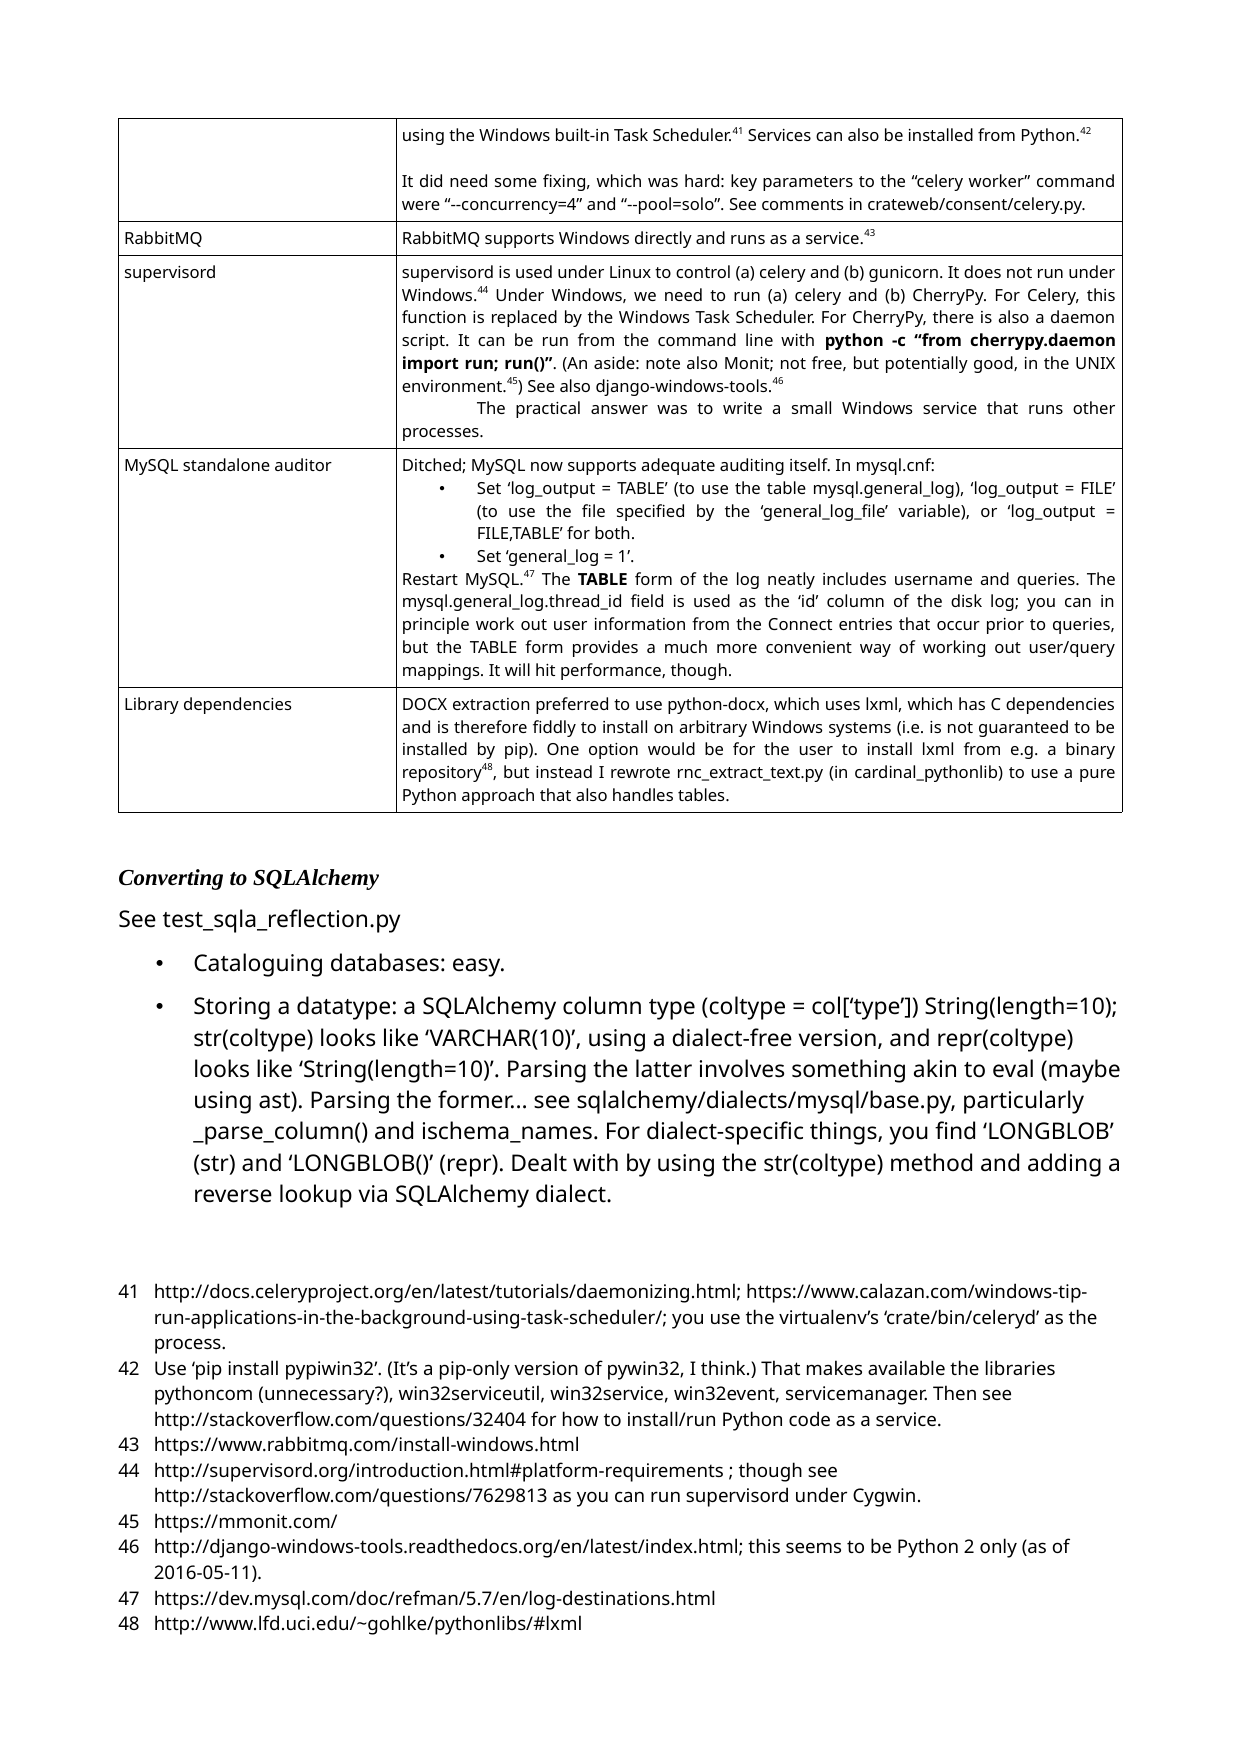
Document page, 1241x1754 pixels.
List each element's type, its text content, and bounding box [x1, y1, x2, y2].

table_cell using the Windows built-in Task Scheduler. Services can also be installed from Python. It did need some fixing, which was hard: key parameters to the “celery worker” command were “--concurrency=4” and “--pool=solo”. See comments in crateweb/consent/celery.py. [397, 119, 1122, 221]
table_cell supervisord is used under Linux to control (a) celery and (b) gunicorn. It does not run under Windows. Under Windows, we need to run (a) celery and (b) CherryPy. For Celery, this function is replaced by the Windows Task Scheduler. For CherryPy, there is also a daemon script. It can be run from the command line with python -c “from cherrypy.daemon import run; run()”. (An aside: note also Monit; not free, but potentially good, in the UNIX environment.) See also django-windows-tools. The practical answer was to write a small Windows service that runs other processes. [397, 256, 1122, 448]
table_cell [119, 119, 396, 221]
table_cell RabbitMQ [119, 222, 396, 255]
text See test_sqla_reflection.py [118, 903, 1122, 934]
table_cell supervisord [119, 256, 396, 448]
list Storing a datatype: a SQLAlchemy column type (coltype = col[‘type’]) String(length=10); str(coltype) looks like ‘VARCHAR(10)’, using a dialect-free version, and repr(coltype) looks like ‘String(length=10)’. Parsing the latter involves something akin to eval (maybe using ast). Parsing the former... see sqlalchemy/dialects/mysql/base.py, particularly _parse_column() and ischema_names. For dialect-specific things, you find ‘LONGBLOB’ (str) and ‘LONGBLOB()’ (repr). Dealt with by using the str(coltype) method and adding a reverse lookup via SQLAlchemy dialect. [156, 990, 1122, 1209]
table_cell RabbitMQ supports Windows directly and runs as a service. [397, 222, 1122, 255]
table_cell Library dependencies [119, 688, 396, 812]
table_cell Ditched; MySQL now supports adequate auditing itself. In mysql.cnf: Set ‘log_output = TABLE’ (to use the table mysql.general_log), ‘log_output = FILE’ (to use the file specified by the ‘general_log_file’ variable), or ‘log_output = FILE,TABLE’ for both. Set ‘general_log = 1’. Restart MySQL. The TABLE form of the log neatly includes username and queries. The mysql.general_log.thread_id field is used as the ‘id’ column of the disk log; you can in principle work out user information from the Connect entries that occur prior to queries, but the TABLE form provides a much more convenient way of working out user/query mappings. It will hit performance, though. [397, 449, 1122, 687]
table_cell DOCX extraction preferred to use python-docx, which uses lxml, which has C dependencies and is therefore fiddly to install on arbitrary Windows systems (i.e. is not guaranteed to be installed by pip). One option would be for the user to install lxml from e.g. a binary repository, but instead I rewrote rnc_extract_text.py (in cardinal_pythonlib) to use a pure Python approach that also handles tables. [397, 688, 1122, 812]
list Cataloguing databases: easy. [156, 947, 1122, 978]
subtitle Converting to SQLAlchemy [118, 864, 1122, 890]
table_cell MySQL standalone auditor [119, 449, 396, 687]
